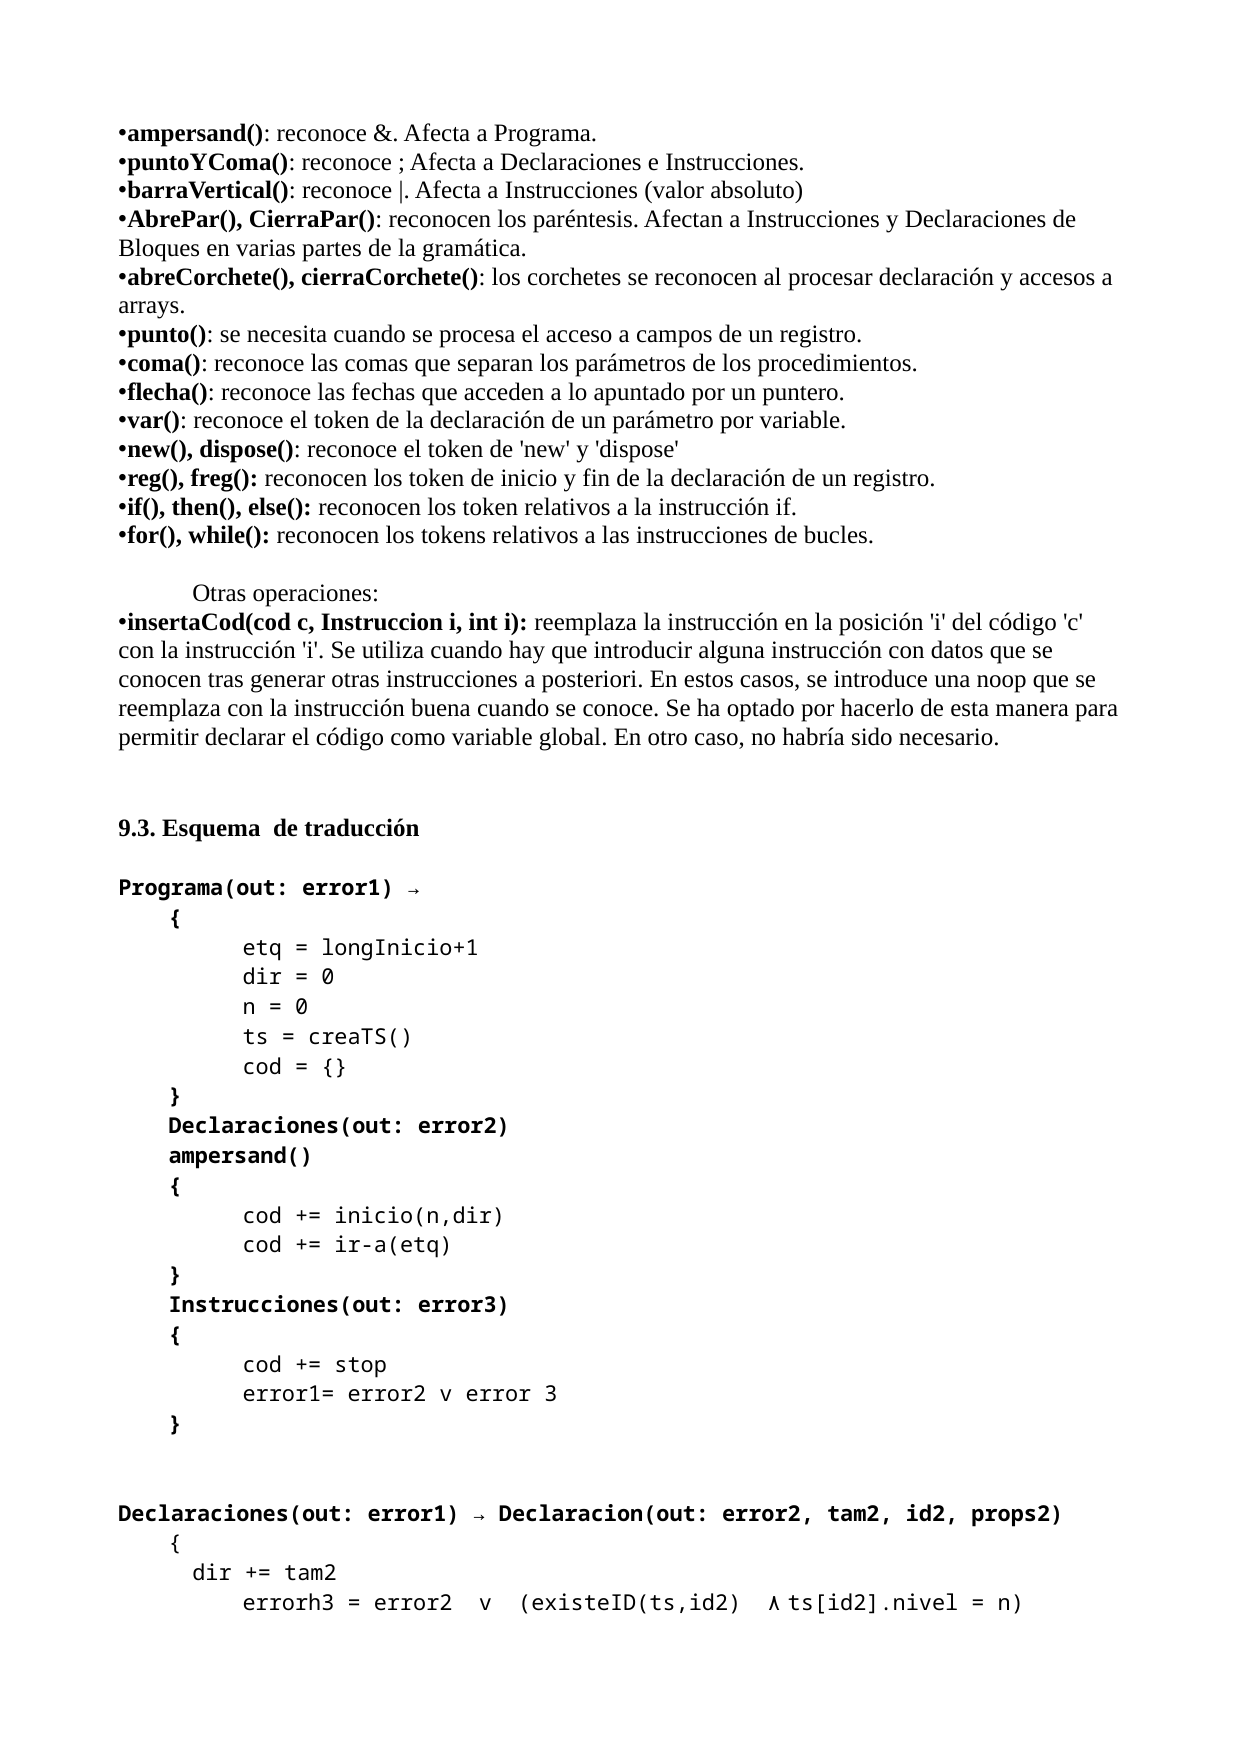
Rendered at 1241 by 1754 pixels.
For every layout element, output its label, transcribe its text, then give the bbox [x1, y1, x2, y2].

text { [168, 1319, 1122, 1349]
text Declaraciones(out: error1) → Declaracion(out: error2, tam2, id2, props2) [118, 1498, 1122, 1527]
list flecha(): reconoce las fechas que acceden a lo apuntado por un puntero. [118, 377, 1122, 406]
list new(), dispose(): reconoce el token de 'new' y 'dispose' [118, 434, 1122, 463]
text { [168, 1170, 1122, 1200]
list var(): reconoce el token de la declaración de un parámetro por variable. [118, 406, 1122, 434]
text error1= error2 v error 3 [168, 1378, 1122, 1408]
text { [168, 1527, 1122, 1557]
list coma(): reconoce las comas que separan los parámetros de los procedimientos. [118, 348, 1122, 377]
text Otras operaciones: [118, 578, 1122, 607]
text errorh3 = error2 v (existeID(ts,id2) ٨ ts[id2].nivel = n) [168, 1587, 1122, 1617]
text cod += ir-a(etq) [168, 1229, 1122, 1259]
text etq = longInicio+1 [168, 932, 1122, 961]
list puntoYComa(): reconoce ; Afecta a Declaraciones e Instrucciones. [118, 147, 1122, 176]
text dir += tam2 [118, 1557, 1122, 1587]
text } [168, 1259, 1122, 1289]
list punto(): se necesita cuando se procesa el acceso a campos de un registro. [118, 319, 1122, 348]
list insertaCod(cod c, Instruccion i, int i): reemplaza la instrucción en la posición 'i' del código 'c' con la instrucción 'i'. Se utiliza cuando hay que introducir alguna instrucción con datos que se conocen tras generar otras instrucciones a posteriori. En estos casos, se introduce una noop que se reemplaza con la instrucción buena cuando se conoce. Se ha optado por hacerlo de esta manera para permitir declarar el código como variable global. En otro caso, no habría sido necesario. [118, 607, 1122, 751]
list for(), while(): reconocen los tokens relativos a las instrucciones de bucles. [118, 521, 1122, 549]
list barraVertical(): reconoce |. Afecta a Instrucciones (valor absoluto) [118, 176, 1122, 204]
text cod = {} [168, 1051, 1122, 1081]
text cod += inicio(n,dir) [168, 1200, 1122, 1229]
text ts = creaTS() [168, 1021, 1122, 1051]
text ampersand() [168, 1140, 1122, 1170]
text } [168, 1081, 1122, 1110]
text Declaraciones(out: error2) [168, 1110, 1122, 1140]
text dir = 0 [168, 961, 1122, 991]
list abreCorchete(), cierraCorchete(): los corchetes se reconocen al procesar declaración y accesos a arrays. [118, 262, 1122, 319]
text cod += stop [168, 1349, 1122, 1378]
list AbrePar(), CierraPar(): reconocen los paréntesis. Afectan a Instrucciones y Declaraciones de Bloques en varias partes de la gramática. [118, 204, 1122, 262]
text Instrucciones(out: error3) [168, 1289, 1122, 1319]
list reg(), freg(): reconocen los token de inicio y fin de la declaración de un registro. [118, 463, 1122, 492]
list ampersand(): reconoce &. Afecta a Programa. [118, 118, 1122, 147]
text } [168, 1408, 1122, 1438]
text { [168, 902, 1122, 932]
text n = 0 [168, 991, 1122, 1021]
text 9.3. Esquema de traducción [118, 813, 1122, 842]
text Programa(out: error1) → [118, 872, 1122, 902]
list if(), then(), else(): reconocen los token relativos a la instrucción if. [118, 492, 1122, 521]
